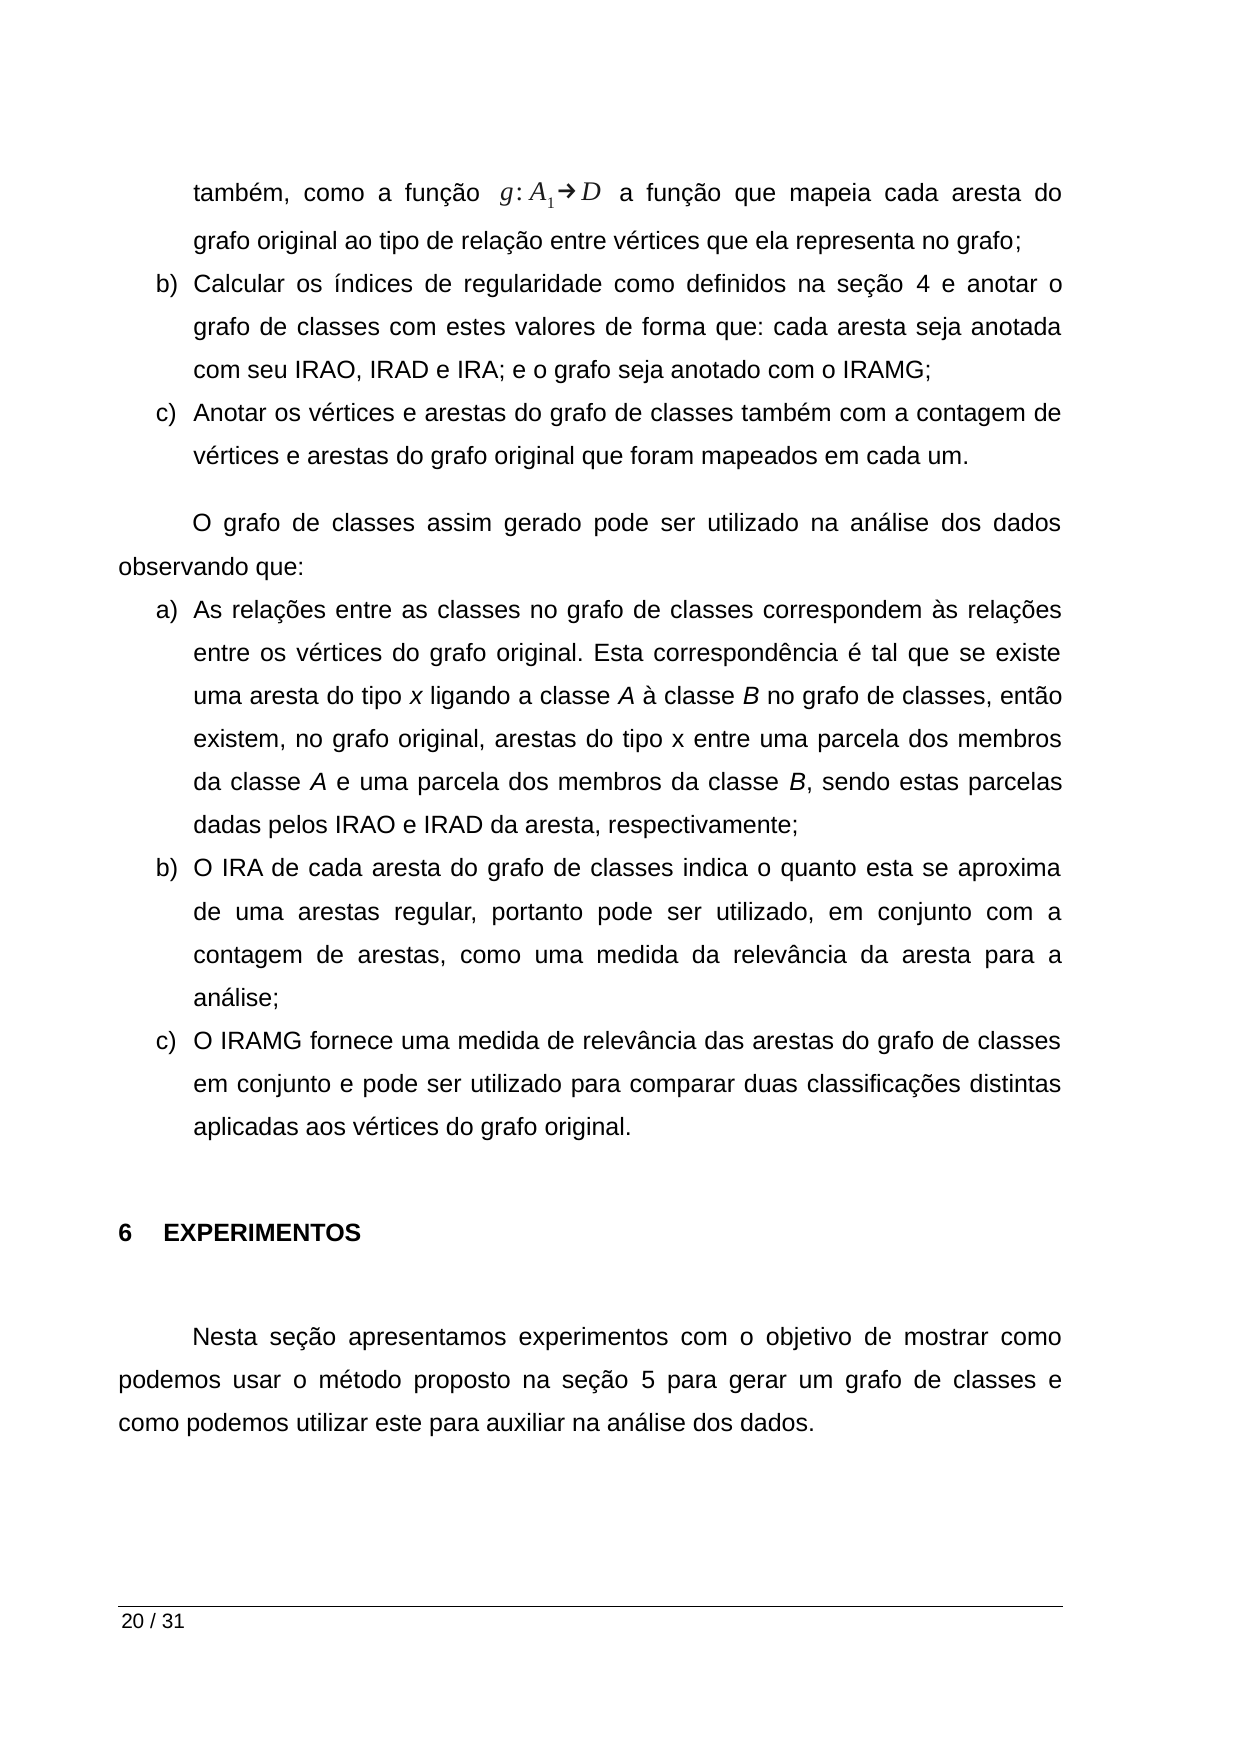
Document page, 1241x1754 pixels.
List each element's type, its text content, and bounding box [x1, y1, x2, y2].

text Nesta seção apresentamos experimentos com o objetivo de mostrar como podemos usar o método proposto na seção 5 para gerar um grafo de classes e como podemos utilizar este para auxiliar na análise dos dados. [118, 1322, 1063, 1437]
subtitle Experimentos [118, 1218, 1063, 1247]
list Calcular os índices de regularidade como definidos na seção 4 e anotar o grafo de classes com estes valores de forma que: cada aresta seja anotada com seu IRAO, IRAD e IRA; e o grafo seja anotado com o IRAMG; [156, 269, 1063, 384]
list Anotar os vértices e arestas do grafo de classes também com a contagem de vértices e arestas do grafo original que foram mapeados em cada um. [156, 398, 1063, 470]
list As relações entre as classes no grafo de classes correspondem às relações entre os vértices do grafo original. Esta correspondência é tal que se existe uma aresta do tipo x ligando a classe A à classe B no grafo de classes, então existem, no grafo original, arestas do tipo x entre uma parcela dos membros da classe A e uma parcela dos membros da classe B, sendo estas parcelas dadas pelos IRAO e IRAD da aresta, respectivamente; [156, 594, 1063, 839]
list O IRA de cada aresta do grafo de classes indica o quanto esta se aproxima de uma arestas regular, portanto pode ser utilizado, em conjunto com a contagem de arestas, como uma medida da relevância da aresta para a análise; [156, 853, 1063, 1011]
list O IRAMG fornece uma medida de relevância das arestas do grafo de classes em conjunto e pode ser utilizado para comparar duas classificações distintas aplicadas aos vértices do grafo original. [156, 1026, 1063, 1141]
text O grafo de classes assim gerado pode ser utilizado na análise dos dados observando que: [118, 508, 1063, 580]
list também, como a funçãoa função que mapeia cada aresta do grafo original ao tipo de relação entre vértices que ela representa no grafo; [156, 177, 1063, 254]
